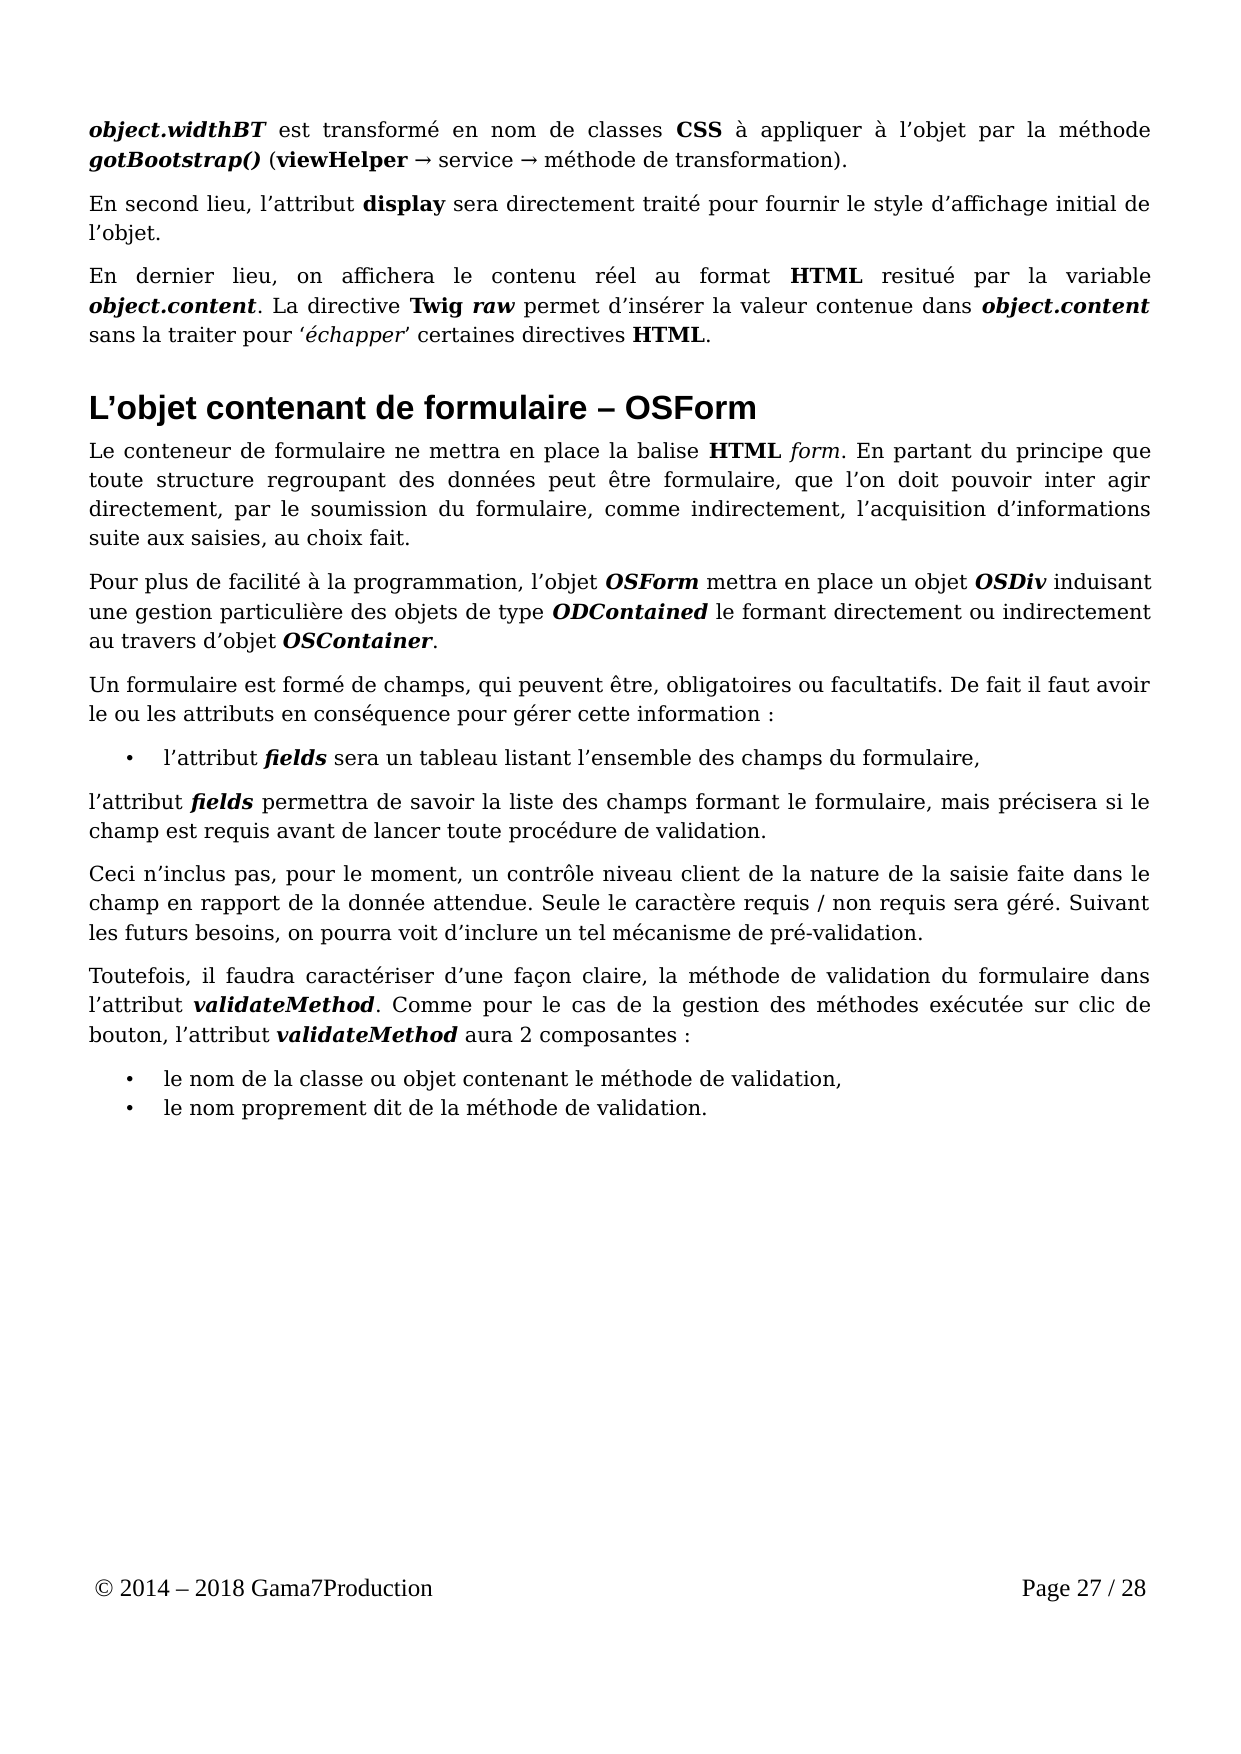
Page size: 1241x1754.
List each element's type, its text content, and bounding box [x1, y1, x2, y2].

list l’attribut fields sera un tableau listant l’ensemble des champs du formulaire, [126, 746, 1152, 770]
text object.widthBT est transformé en nom de classes CSS à appliquer à l’objet par la méthode gotBootstrap() (viewHelper → service → méthode de transformation). [88, 118, 1152, 172]
text Un formulaire est formé de champs, qui peuvent être, obligatoires ou facultatifs. De fait il faut avoir le ou les attributs en conséquence pour gérer cette information : [88, 673, 1152, 726]
text Pour plus de facilité à la programmation, l’objet OSForm mettra en place un objet OSDiv induisant une gestion particulière des objets de type ODContained le formant directement ou indirectement au travers d’objet OSContainer. [88, 570, 1152, 653]
list le nom proprement dit de la méthode de validation. [126, 1096, 1152, 1120]
list le nom de la classe ou objet contenant le méthode de validation, [126, 1067, 1152, 1091]
text l’attribut fields permettra de savoir la liste des champs formant le formulaire, mais précisera si le champ est requis avant de lancer toute procédure de validation. [88, 789, 1152, 843]
text En second lieu, l’attribut display sera directement traité pour fournir le style d’affichage initial de l’objet. [88, 191, 1152, 245]
subtitle L’objet contenant de formulaire – OSForm [88, 388, 1152, 427]
text Toutefois, il faudra caractériser d’une façon claire, la méthode de validation du formulaire dans l’attribut validateMethod. Comme pour le cas de la gestion des méthodes exécutée sur clic de bouton, l’attribut validateMethod aura 2 composantes : [88, 964, 1152, 1047]
text Ceci n’inclus pas, pour le moment, un contrôle niveau client de la nature de la saisie faite dans le champ en rapport de la donnée attendue. Seule le caractère requis / non requis sera géré. Suivant les futurs besoins, on pourra voit d’inclure un tel mécanisme de pré-validation. [88, 862, 1152, 945]
text En dernier lieu, on affichera le contenu réel au format HTML resitué par la variable object.content. La directive Twig raw permet d’insérer la valeur contenue dans object.content sans la traiter pour ‘échapper’ certaines directives HTML. [88, 264, 1152, 348]
text Le conteneur de formulaire ne mettra en place la balise HTML form. En partant du principe que toute structure regroupant des données peut être formulaire, que l’on doit pouvoir inter agir directement, par le soumission du formulaire, comme indirectement, l’acquisition d’informations suite aux saisies, au choix fait. [88, 439, 1152, 551]
